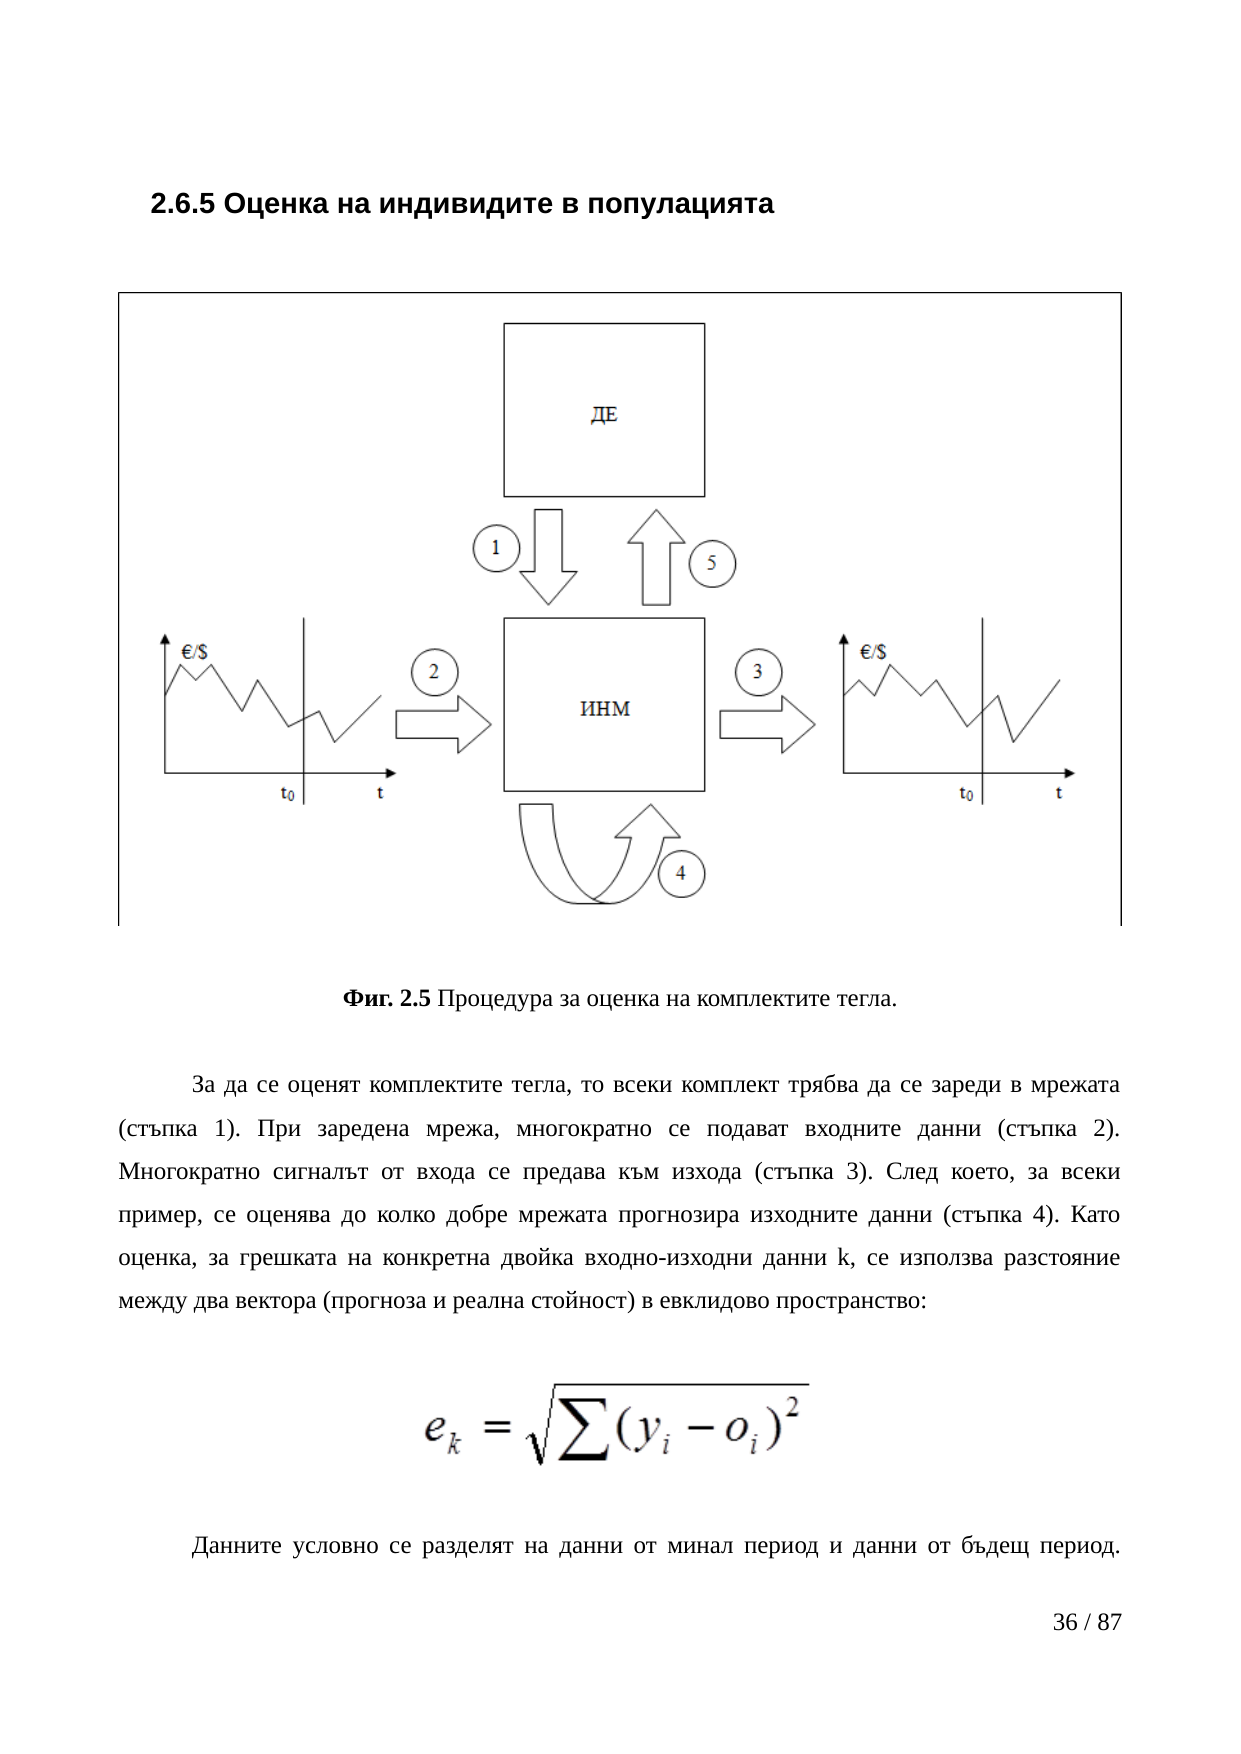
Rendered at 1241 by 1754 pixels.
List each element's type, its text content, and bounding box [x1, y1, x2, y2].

text Данните условно се разделят на данни от минал период и данни от бъдещ период. [118, 1531, 1122, 1559]
subtitle 2.6.5 Оценка на индивидите в популацията [118, 186, 1122, 220]
text Фиг. 2.5 Процедура за оценка на комплектите тегла. [118, 983, 1122, 1012]
text За да се оценят комплектите тегла, то всеки комплект трябва да се зареди в мрежата (стъпка 1). При заредена мрежа, многократно се подават входните данни (стъпка 2). Многократно сигналът от входа се предава към изхода (стъпка 3). След което, за всеки пример, се оценява до колко добре мрежата прогнозира изходните данни (стъпка 4). Като оценка, за грешката на конкретна двойка входно-изходни данни k, се използва разстояние между два вектора (прогноза и реална стойност) в евклидово пространство: [118, 1069, 1122, 1314]
